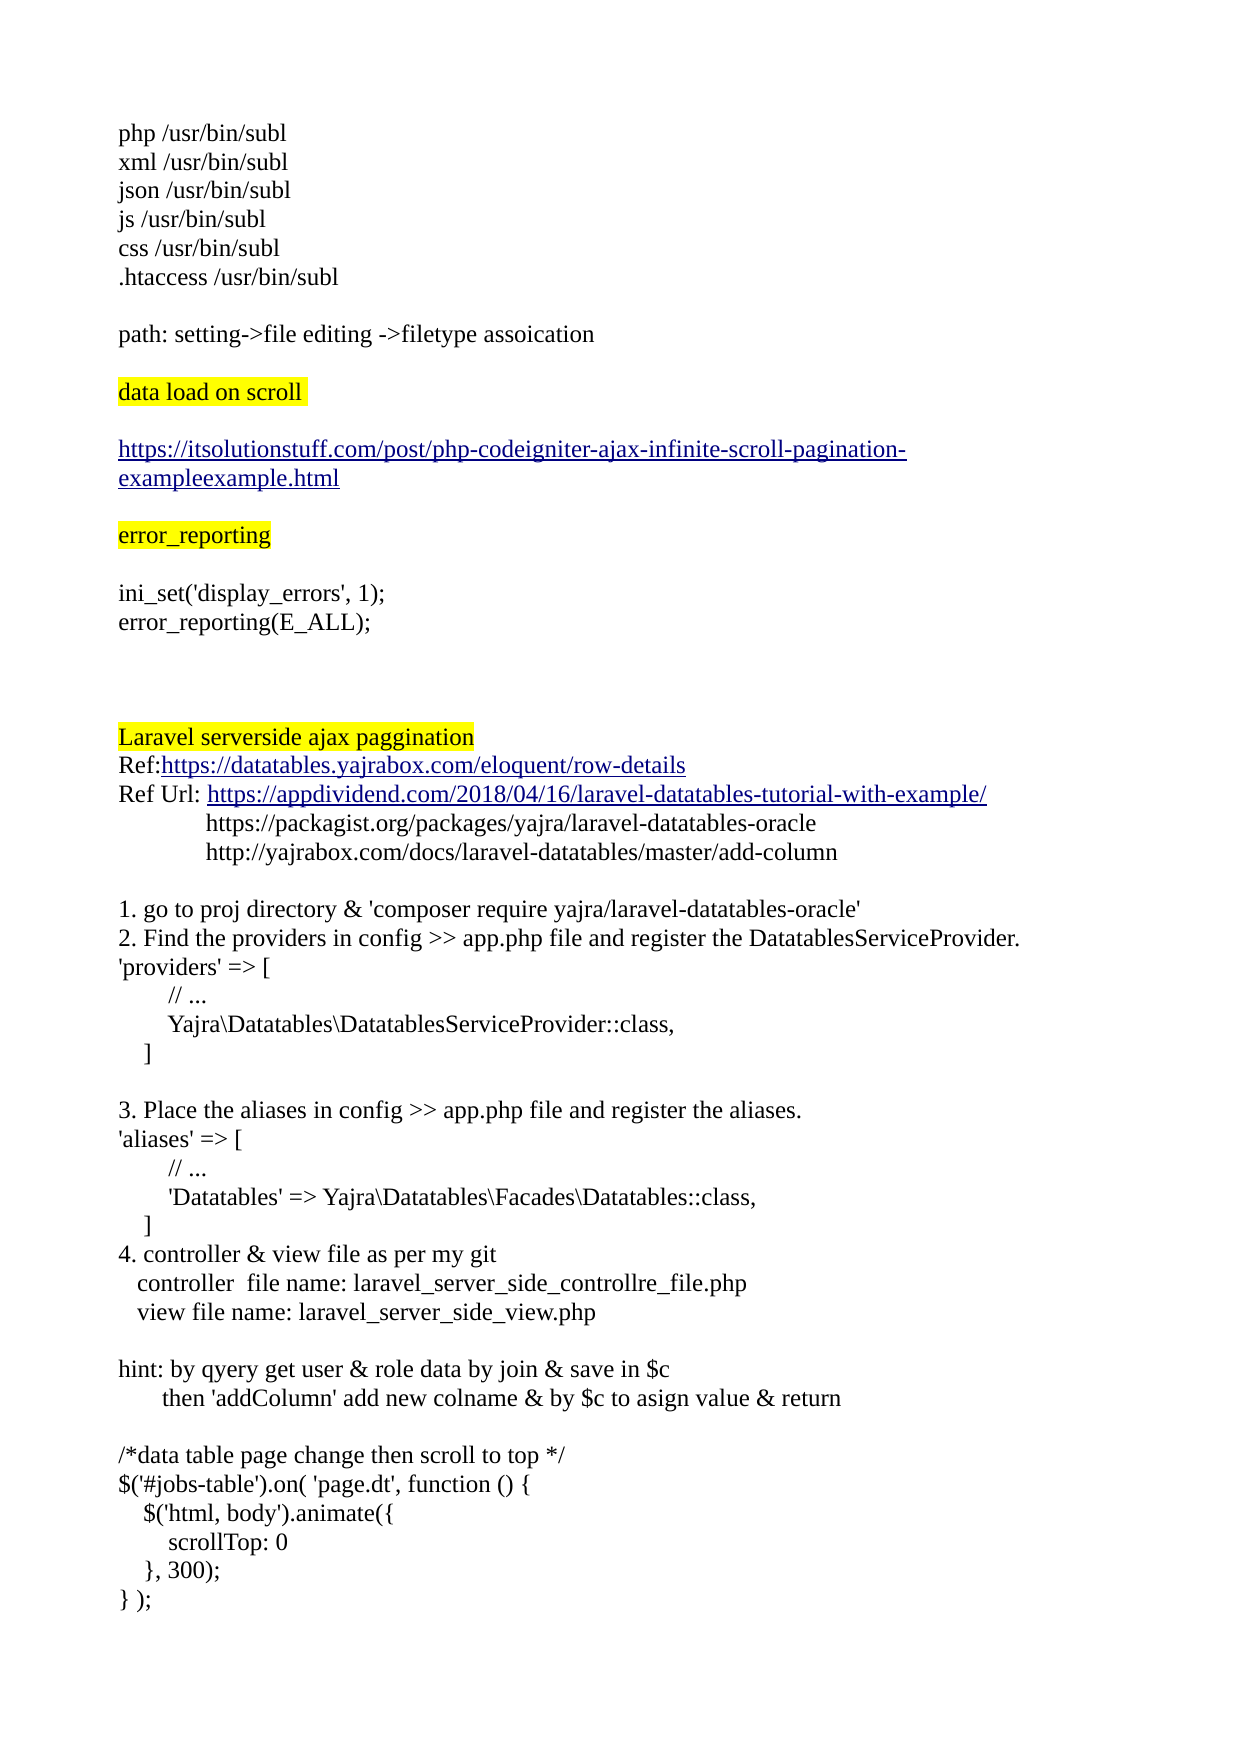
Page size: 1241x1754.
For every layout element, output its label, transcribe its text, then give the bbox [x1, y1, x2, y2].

text $('html, body').animate({ [118, 1498, 1122, 1527]
text /*data table page change then scroll to top */ [118, 1441, 1122, 1469]
text js /usr/bin/subl [118, 204, 1122, 233]
text }, 300); [118, 1556, 1122, 1584]
text controller file name: laravel_server_side_controllre_file.php [118, 1268, 1122, 1297]
text http://yajrabox.com/docs/laravel-datatables/master/add-column [118, 837, 1122, 866]
text 'providers' => [ [118, 952, 1122, 981]
text json /usr/bin/subl [118, 176, 1122, 204]
text error_reporting(E_ALL); [118, 607, 1122, 636]
text ] [118, 1211, 1122, 1239]
text https://packagist.org/packages/yajra/laravel-datatables-oracle [118, 808, 1122, 837]
text 4. controller & view file as per my git [118, 1239, 1122, 1268]
text Laravel serverside ajax paggination [118, 722, 1122, 751]
text then 'addColumn' add new colname & by $c to asign value & return [118, 1383, 1122, 1412]
text 2. Find the providers in config >> app.php file and register the DatatablesServiceProvider. [118, 923, 1122, 952]
text 'Datatables' => Yajra\Datatables\Facades\Datatables::class, [118, 1182, 1122, 1211]
text error_reporting [118, 521, 1122, 549]
text path: setting->file editing ->filetype assoication [118, 319, 1122, 348]
text scrollTop: 0 [118, 1527, 1122, 1556]
text data load on scroll [118, 377, 1122, 406]
text Yajra\Datatables\DatatablesServiceProvider::class, [118, 1009, 1122, 1038]
text Ref Url: https://appdividend.com/2018/04/16/laravel-datatables-tutorial-with-example/ [118, 779, 1122, 808]
text 'aliases' => [ [118, 1124, 1122, 1153]
text Ref:https://datatables.yajrabox.com/eloquent/row-details [118, 751, 1122, 779]
text css /usr/bin/subl [118, 233, 1122, 262]
text xml /usr/bin/subl [118, 147, 1122, 176]
text php /usr/bin/subl [118, 118, 1122, 147]
text 1. go to proj directory & 'composer require yajra/laravel-datatables-oracle' [118, 894, 1122, 923]
text } ); [118, 1584, 1122, 1613]
text $('#jobs-table').on( 'page.dt', function () { [118, 1469, 1122, 1498]
text // ... [118, 981, 1122, 1009]
text 3. Place the aliases in config >> app.php file and register the aliases. [118, 1096, 1122, 1124]
text ] [118, 1038, 1122, 1067]
text // ... [118, 1153, 1122, 1182]
text .htaccess /usr/bin/subl [118, 262, 1122, 291]
text https://itsolutionstuff.com/post/php-codeigniter-ajax-infinite-scroll-pagination-exampleexample.html [118, 434, 1122, 492]
text hint: by qyery get user & role data by join & save in $c [118, 1354, 1122, 1383]
text view file name: laravel_server_side_view.php [118, 1297, 1122, 1326]
text ini_set('display_errors', 1); [118, 578, 1122, 607]
